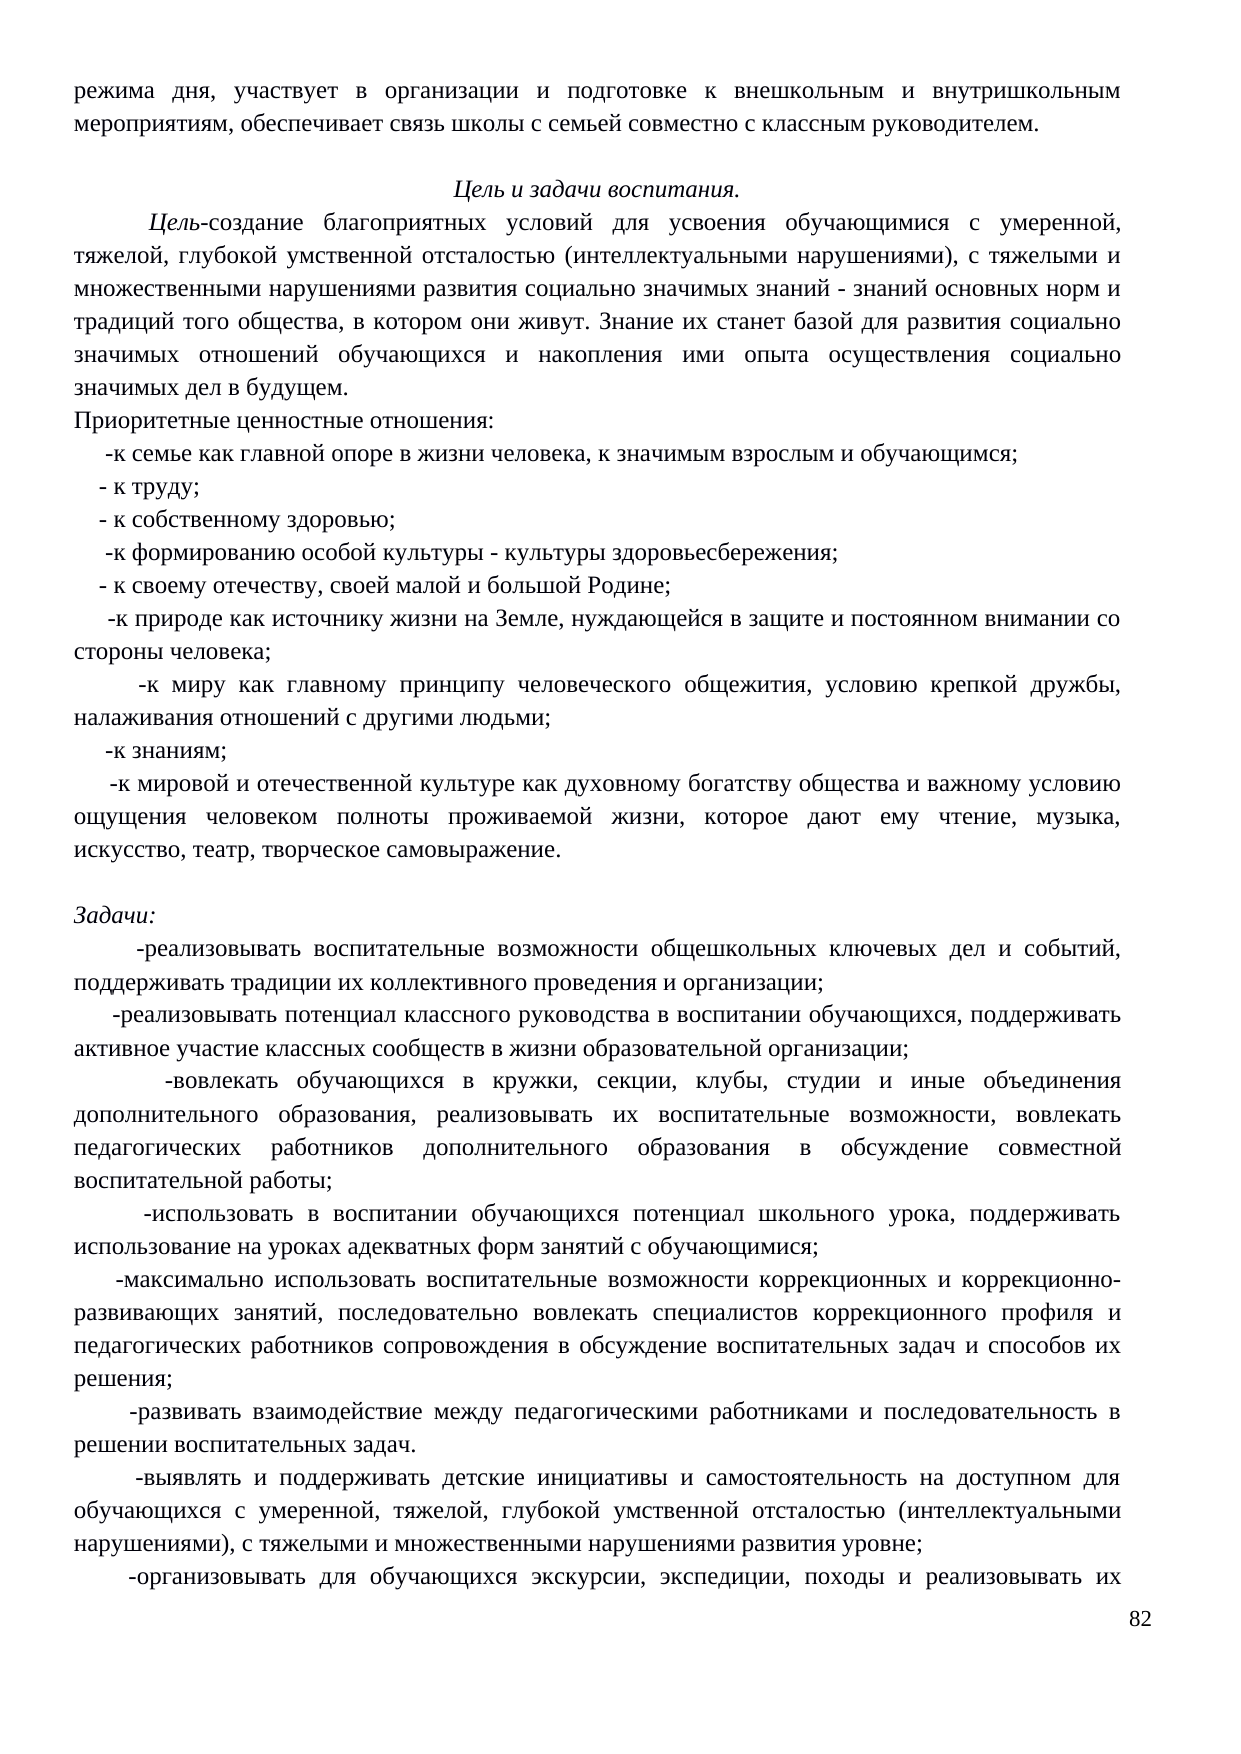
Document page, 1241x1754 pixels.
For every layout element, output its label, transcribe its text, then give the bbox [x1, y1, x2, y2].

text Цель и задачи воспитания. [74, 174, 1122, 203]
text Цель-создание благоприятных условий для усвоения обучающимися с умеренной, тяжелой, глубокой умственной отсталостью (интеллектуальными нарушениями), с тяжелыми и множественными нарушениями развития социально значимых знаний - знаний основных норм и традиций того общества, в котором они живут. Знание их станет базой для развития социально значимых отношений обучающихся и накопления ими опыта осуществления социально значимых дел в будущем. [74, 207, 1122, 401]
text - к своему отечеству, своей малой и большой Родине; [74, 570, 1122, 599]
text -к мировой и отечественной культуре как духовному богатству общества и важному условию ощущения человеком полноты проживаемой жизни, которое дают ему чтение, музыка, искусство, театр, творческое самовыражение. [74, 768, 1122, 863]
text -выявлять и поддерживать детские инициативы и самостоятельность на доступном для обучающихся с умеренной, тяжелой, глубокой умственной отсталостью (интеллектуальными нарушениями), с тяжелыми и множественными нарушениями развития уровне; [74, 1462, 1122, 1557]
text -использовать в воспитании обучающихся потенциал школьного урока, поддерживать использование на уроках адекватных форм занятий с обучающимися; [74, 1198, 1122, 1259]
text -к миру как главному принципу человеческого общежития, условию крепкой дружбы, налаживания отношений с другими людьми; [74, 669, 1122, 731]
text режима дня, участвует в организации и подготовке к внешкольным и внутришкольным мероприятиям, обеспечивает связь школы с семьей совместно с классным руководителем. [74, 75, 1122, 137]
text -к семье как главной опоре в жизни человека, к значимым взрослым и обучающимся; [74, 438, 1122, 467]
text Задачи: [74, 901, 1122, 929]
text -организовывать для обучающихся экскурсии, экспедиции, походы и реализовывать их [74, 1561, 1122, 1590]
text - к собственному здоровью; [74, 504, 1122, 533]
text - к труду; [74, 471, 1122, 500]
text -к знаниям; [74, 735, 1122, 764]
text -реализовывать воспитательные возможности общешкольных ключевых дел и событий, поддерживать традиции их коллективного проведения и организации; [74, 933, 1122, 995]
text -максимально использовать воспитательные возможности коррекционных и коррекционно-развивающих занятий, последовательно вовлекать специалистов коррекционного профиля и педагогических работников сопровождения в обсуждение воспитательных задач и способов их решения; [74, 1264, 1122, 1392]
text -реализовывать потенциал классного руководства в воспитании обучающихся, поддерживать активное участие классных сообществ в жизни образовательной организации; [74, 999, 1122, 1061]
text -вовлекать обучающихся в кружки, секции, клубы, студии и иные объединения дополнительного образования, реализовывать их воспитательные возможности, вовлекать педагогических работников дополнительного образования в обсуждение совместной воспитательной работы; [74, 1066, 1122, 1193]
text -развивать взаимодействие между педагогическими работниками и последовательность в решении воспитательных задач. [74, 1396, 1122, 1458]
text -к формированию особой культуры - культуры здоровьесбережения; [74, 537, 1122, 566]
text -к природе как источнику жизни на Земле, нуждающейся в защите и постоянном внимании со стороны человека; [74, 603, 1122, 665]
text Приоритетные ценностные отношения: [74, 405, 1122, 434]
